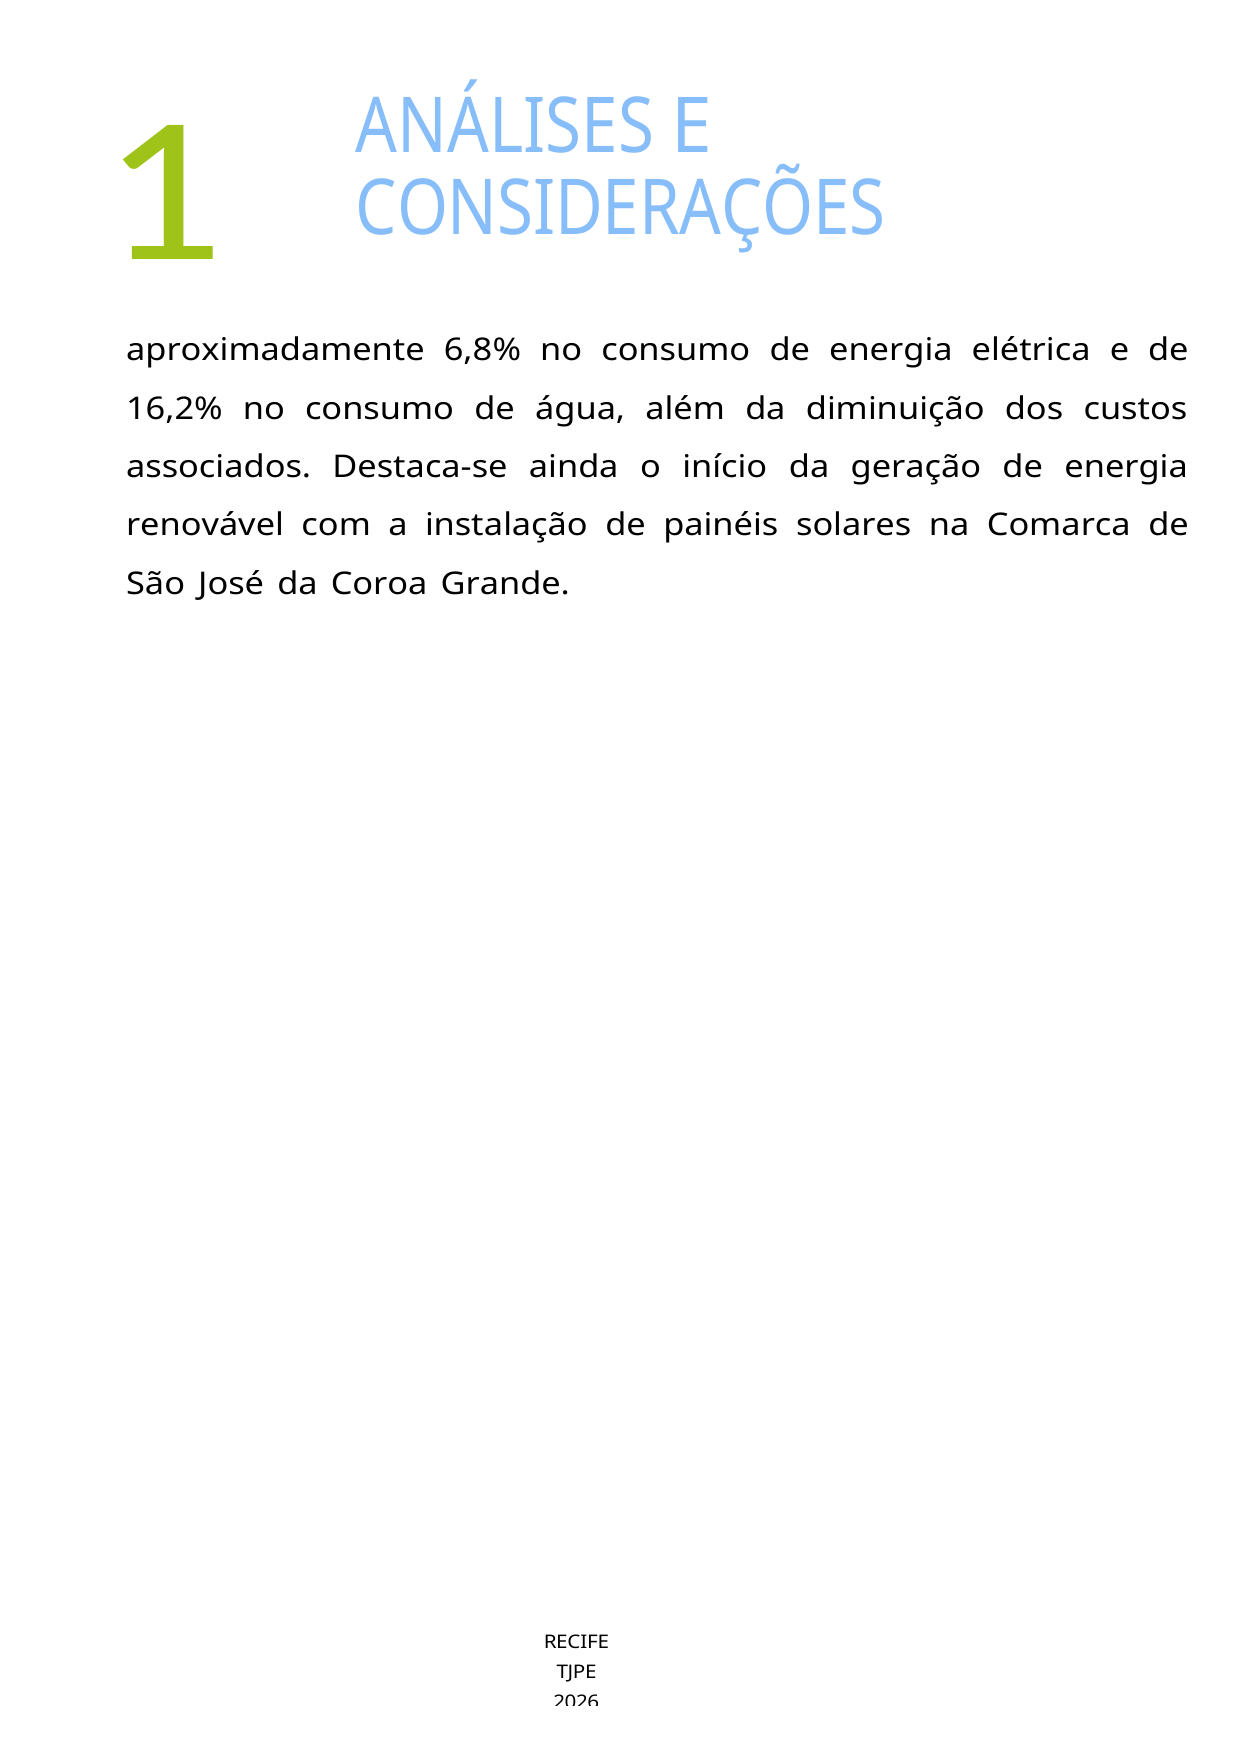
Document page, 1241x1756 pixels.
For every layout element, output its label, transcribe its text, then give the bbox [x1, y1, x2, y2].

text aproximadamente 6,8% no consumo de energia elétrica e de 16,2% no consumo de água, além da diminuição dos custos associados. Destaca-se ainda o início da geração de energia renovável com a instalação de painéis solares na Comarca de São José da Coroa Grande. [126, 327, 1189, 603]
